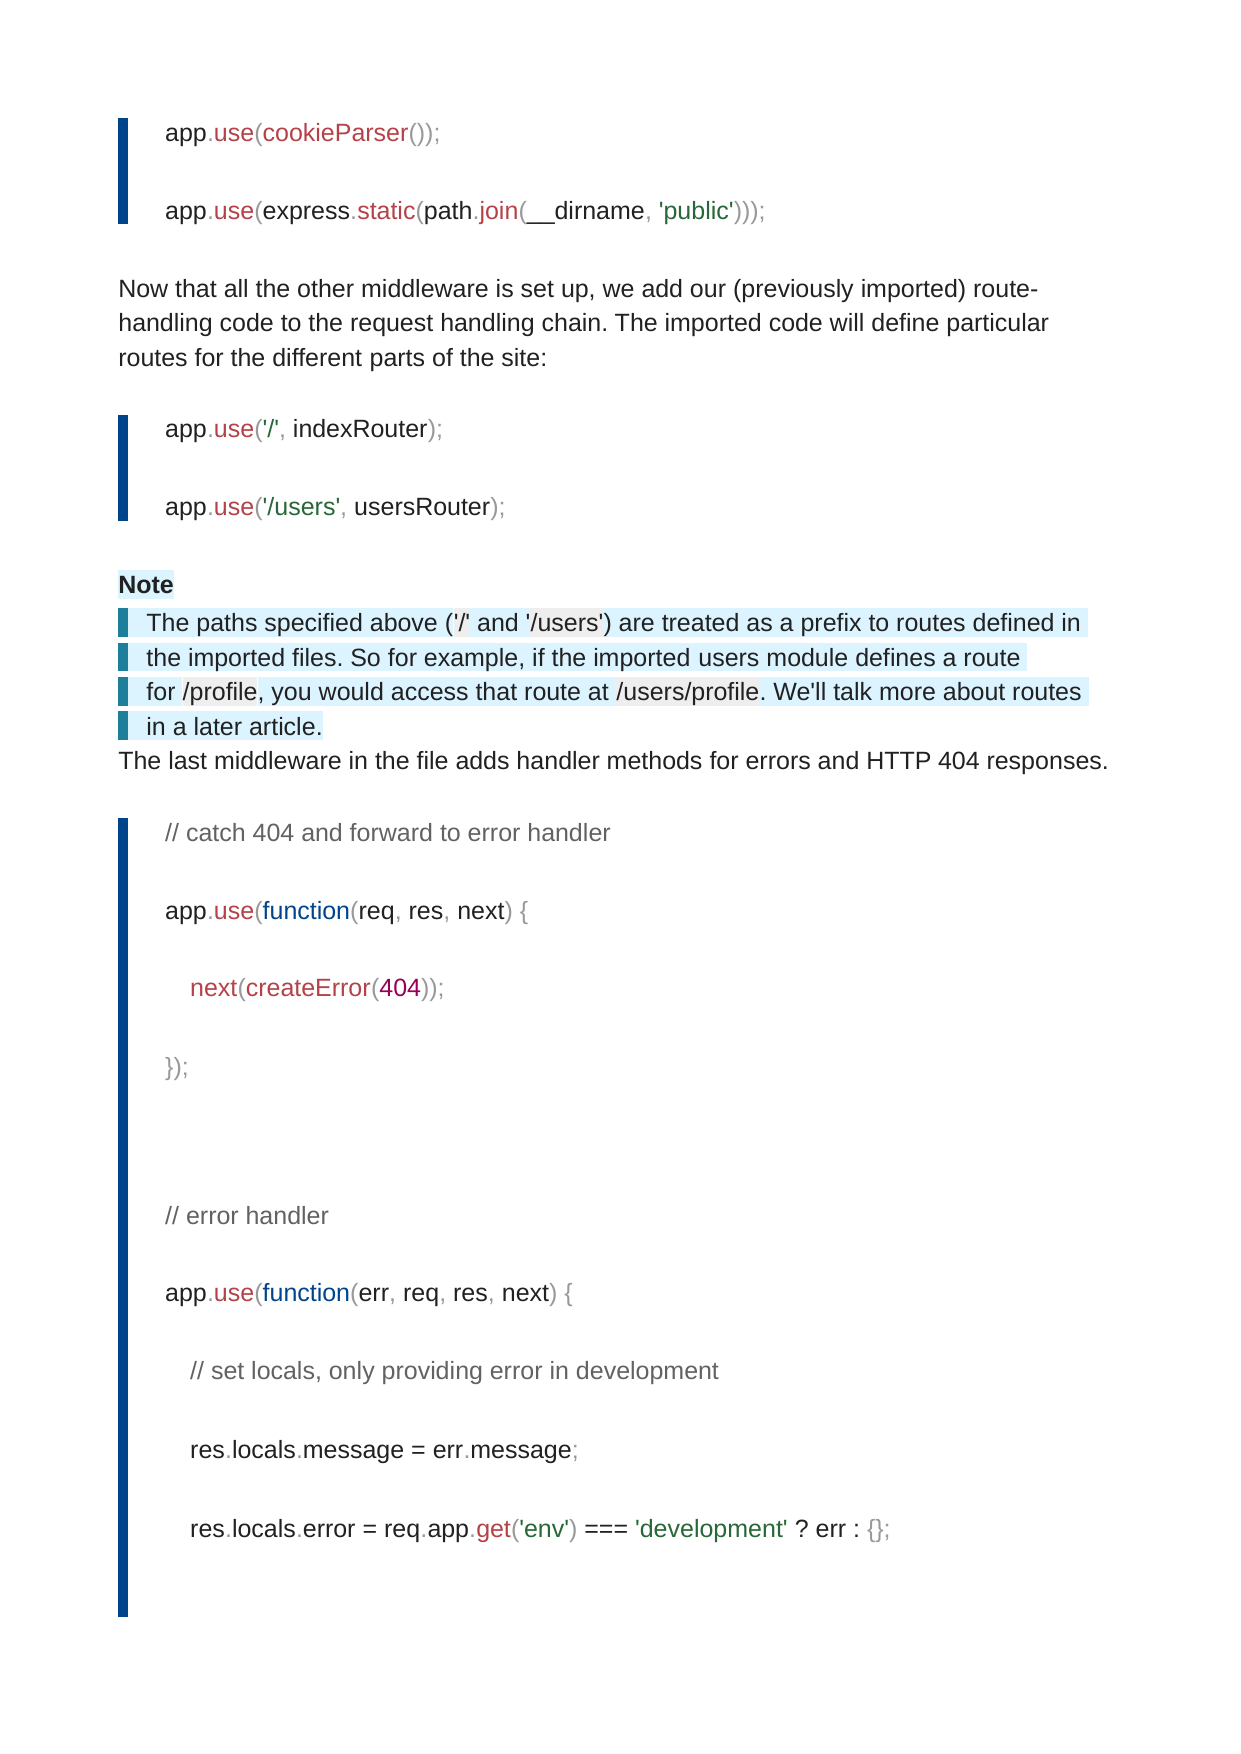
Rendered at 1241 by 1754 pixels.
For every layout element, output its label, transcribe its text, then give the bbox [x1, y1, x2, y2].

text app.use(express.static(path.join(__dirname, 'public'))); [128, 196, 1122, 224]
text // catch 404 and forward to error handler [128, 818, 1122, 847]
text res.locals.message = err.message; [128, 1435, 1122, 1465]
text app.use('/', indexRouter); [118, 414, 1122, 443]
text }); [128, 1052, 1122, 1081]
text Now that all the other middleware is set up, we add our (previously imported) route-handling code to the request handling chain. The imported code will define particular routes for the different parts of the site: [118, 273, 1122, 371]
text The paths specified above ('/' and '/users') are treated as a prefix to routes defined in the imported files. So for example, if the imported users module defines a route for /profile, you would access that route at /users/profile. We'll talk more about routes in a later article. [118, 608, 1122, 740]
text // error handler [128, 1201, 1122, 1229]
text next(createError(404)); [128, 973, 1122, 1003]
text // set locals, only providing error in development [128, 1356, 1122, 1386]
text app.use('/users', usersRouter); [128, 492, 1122, 521]
text The last middleware in the file adds handler methods for errors and HTTP 404 responses. [118, 746, 1122, 775]
text app.use(cookieParser()); [128, 118, 1122, 147]
text app.use(function(err, req, res, next) { [128, 1278, 1122, 1307]
subtitle Note [118, 570, 1122, 599]
text res.locals.error = req.app.get('env') === 'development' ? err : {}; [128, 1514, 1122, 1544]
text app.use(function(req, res, next) { [128, 896, 1122, 924]
